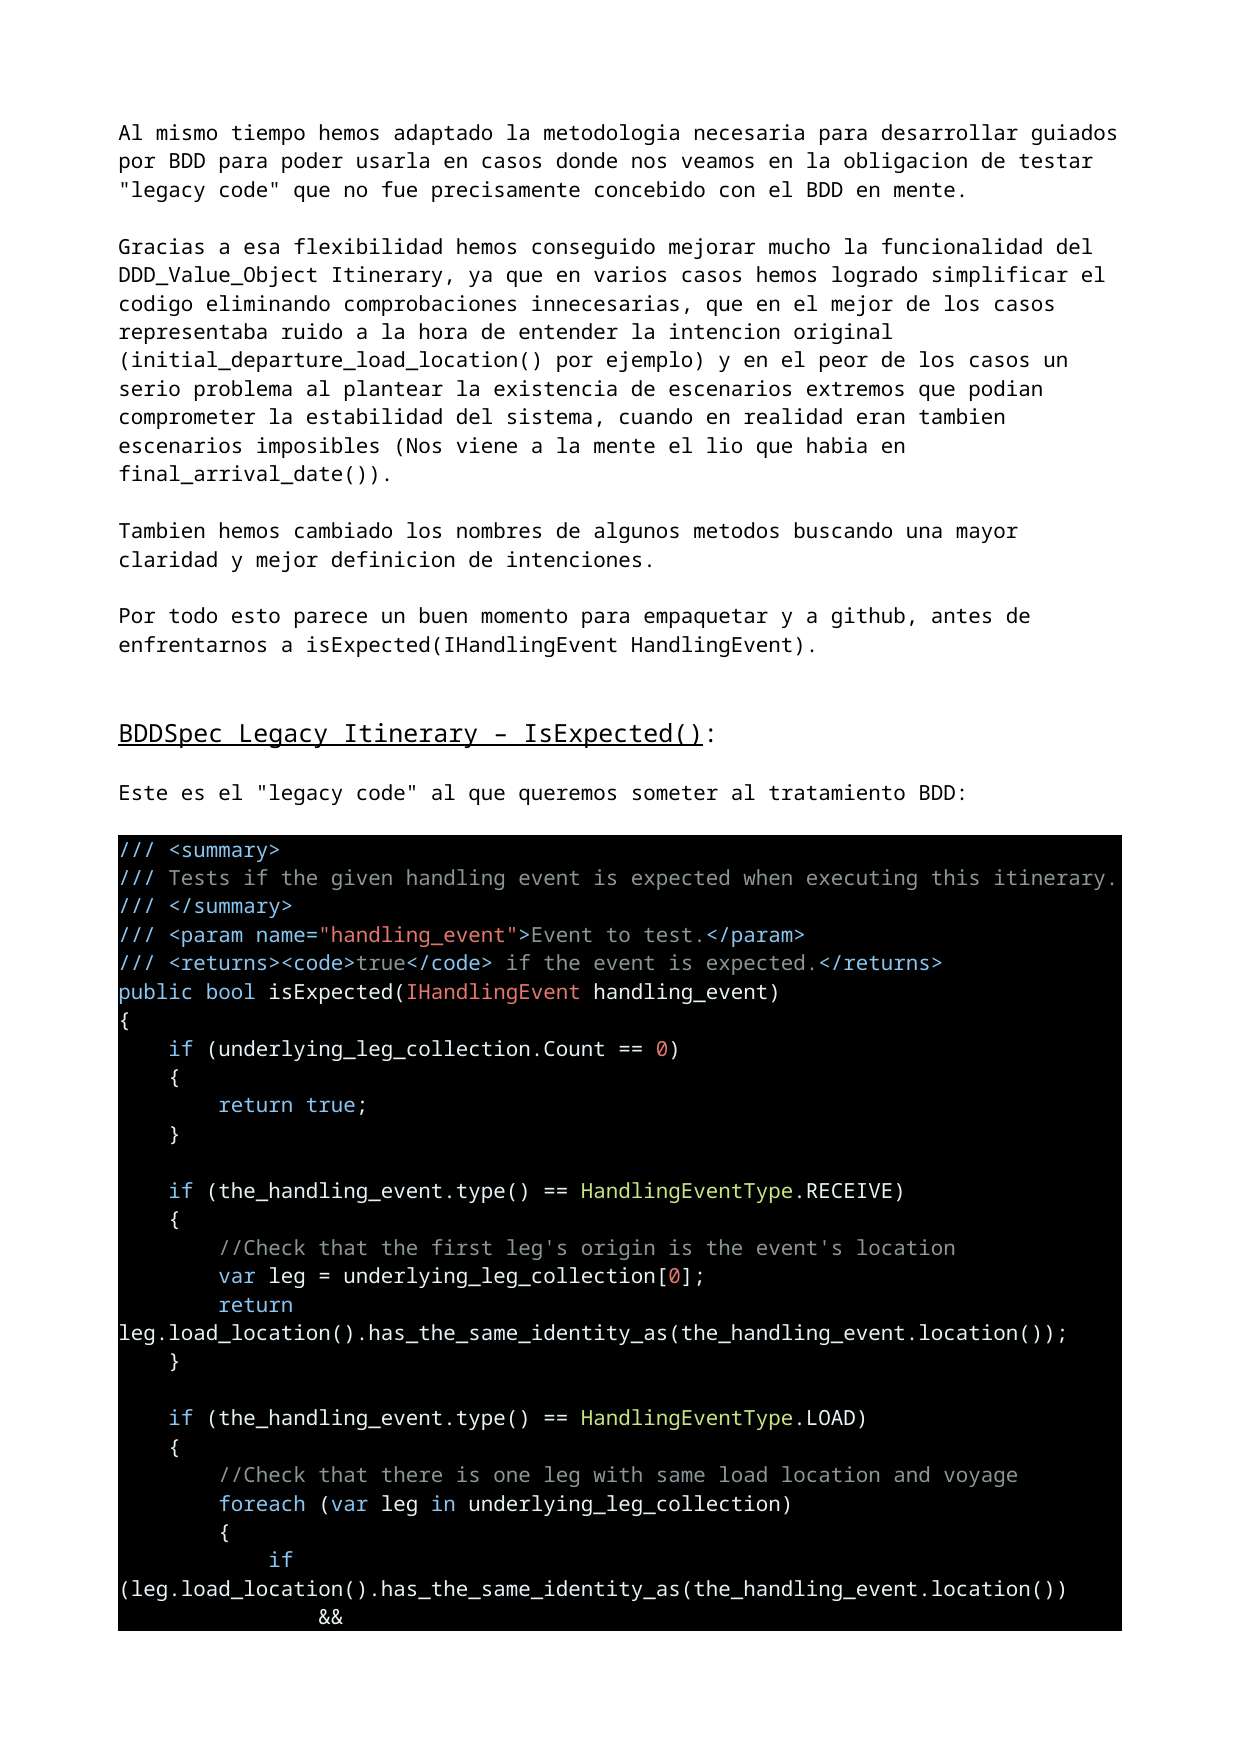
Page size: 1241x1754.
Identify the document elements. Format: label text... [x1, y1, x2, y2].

text if (leg.load_location().has_the_same_identity_as(the_handling_event.location()) [118, 1546, 1122, 1602]
text /// Tests if the given handling event is expected when executing this itinerary. [118, 863, 1122, 892]
text if (the_handling_event.type() == HandlingEventType.RECEIVE) [118, 1176, 1122, 1204]
text BDDSpec Legacy Itinerary – IsExpected(): [118, 715, 1122, 749]
text public bool isExpected(IHandlingEvent handling_event) [118, 977, 1122, 1005]
text if (underlying_leg_collection.Count == 0) [118, 1034, 1122, 1062]
text /// <param name="handling_event">Event to test.</param> [118, 920, 1122, 948]
text { [118, 1005, 1122, 1034]
text } [118, 1347, 1122, 1375]
text Por todo esto parece un buen momento para empaquetar y a github, antes de enfrentarnos a isExpected(IHandlingEvent HandlingEvent). [118, 602, 1122, 658]
text if (the_handling_event.type() == HandlingEventType.LOAD) [118, 1403, 1122, 1432]
text } [118, 1119, 1122, 1147]
text Tambien hemos cambiado los nombres de algunos metodos buscando una mayor claridad y mejor definicion de intenciones. [118, 516, 1122, 573]
text { [118, 1432, 1122, 1460]
text /// <summary> [118, 835, 1122, 863]
text return leg.load_location().has_the_same_identity_as(the_handling_event.location()); [118, 1290, 1122, 1347]
text Este es el "legacy code" al que queremos someter al tratamiento BDD: [118, 778, 1122, 806]
text { [118, 1517, 1122, 1546]
text return true; [118, 1091, 1122, 1119]
text var leg = underlying_leg_collection[0]; [118, 1261, 1122, 1290]
text foreach (var leg in underlying_leg_collection) [118, 1489, 1122, 1517]
text //Check that the first leg's origin is the event's location [118, 1233, 1122, 1261]
text { [118, 1204, 1122, 1233]
text Al mismo tiempo hemos adaptado la metodologia necesaria para desarrollar guiados por BDD para poder usarla en casos donde nos veamos en la obligacion de testar "legacy code" que no fue precisamente concebido con el BDD en mente. [118, 118, 1122, 203]
text { [118, 1062, 1122, 1091]
text //Check that there is one leg with same load location and voyage [118, 1460, 1122, 1489]
text && [118, 1602, 1122, 1631]
text /// </summary> [118, 892, 1122, 920]
text Gracias a esa flexibilidad hemos conseguido mejorar mucho la funcionalidad del DDD_Value_Object Itinerary, ya que en varios casos hemos logrado simplificar el codigo eliminando comprobaciones innecesarias, que en el mejor de los casos representaba ruido a la hora de entender la intencion original (initial_departure_load_location() por ejemplo) y en el peor de los casos un serio problema al plantear la existencia de escenarios extremos que podian comprometer la estabilidad del sistema, cuando en realidad eran tambien escenarios imposibles (Nos viene a la mente el lio que habia en final_arrival_date()). [118, 232, 1122, 488]
text /// <returns><code>true</code> if the event is expected.</returns> [118, 948, 1122, 977]
